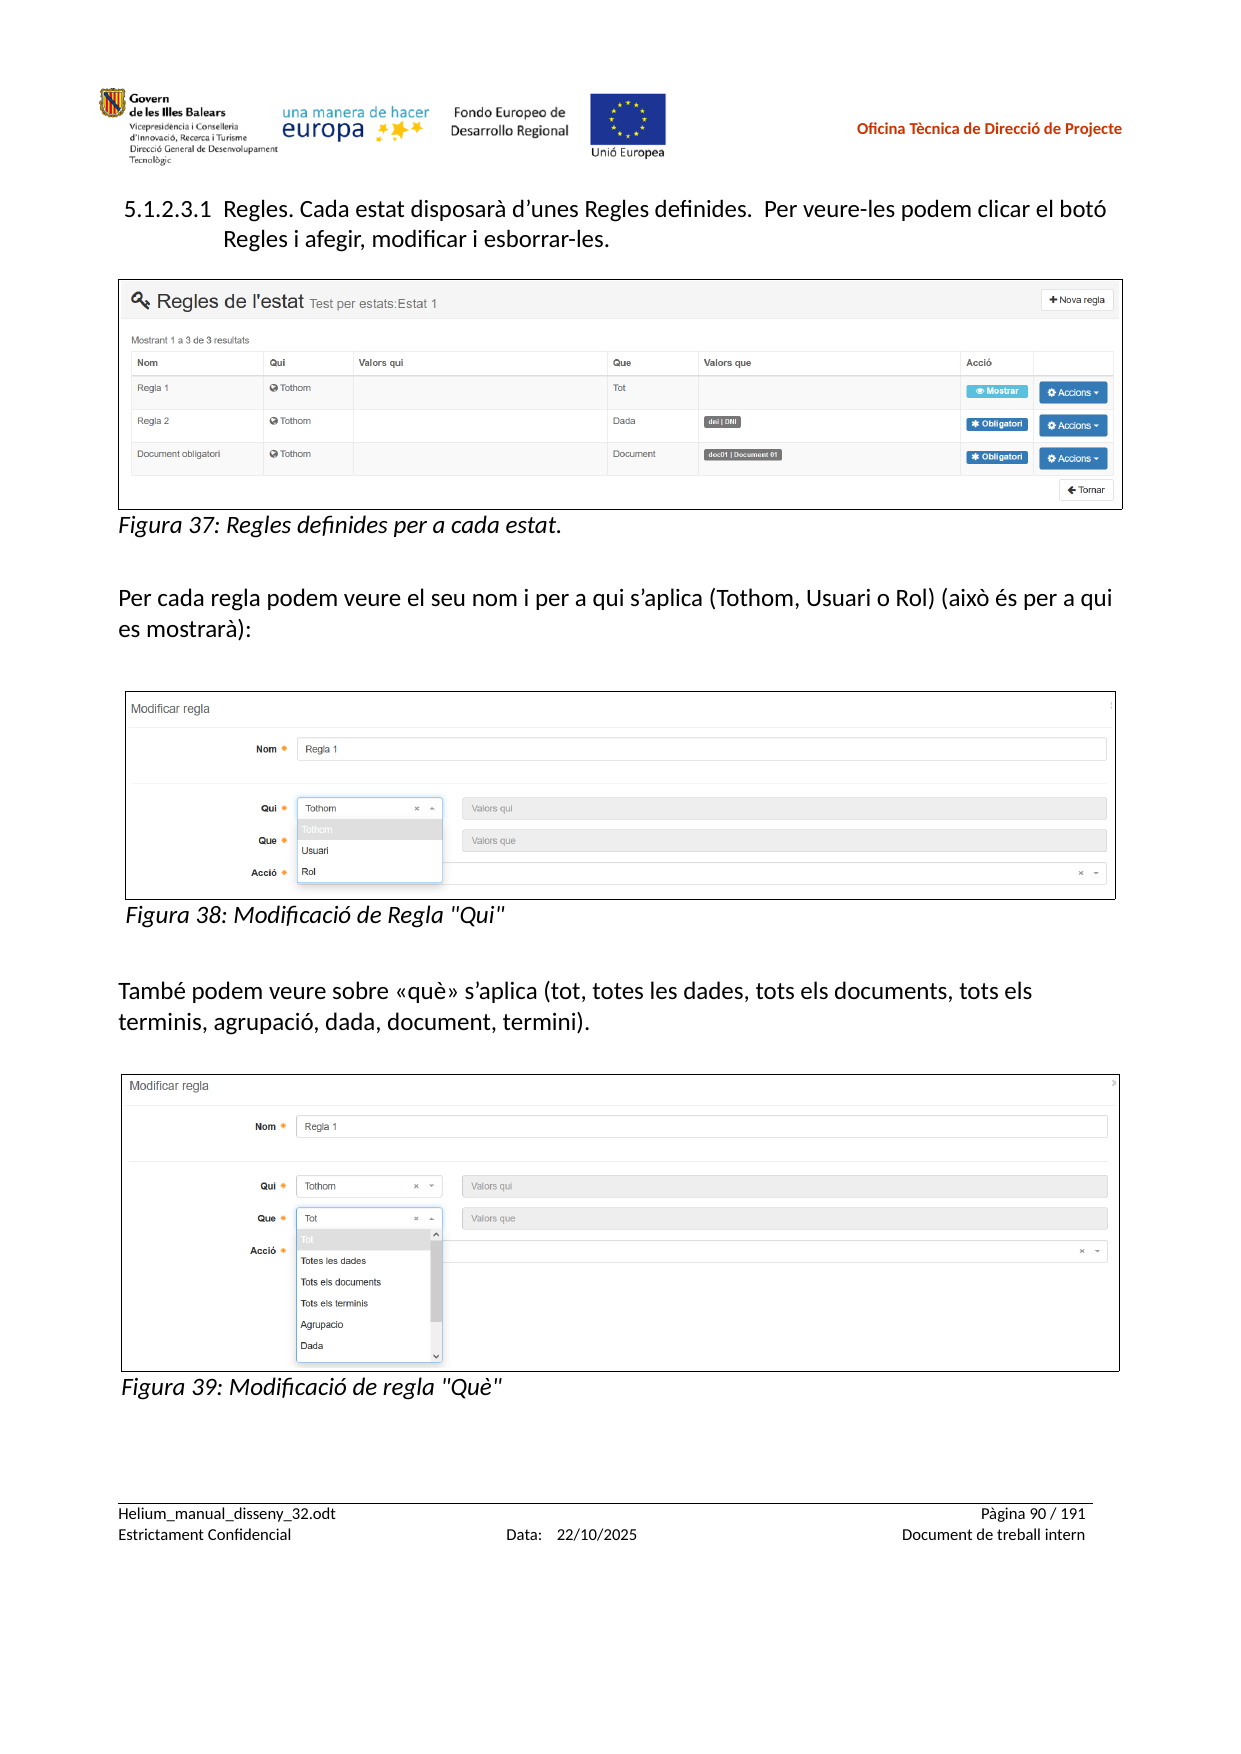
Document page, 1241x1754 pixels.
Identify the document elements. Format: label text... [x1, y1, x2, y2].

picture [99, 87, 668, 166]
text Figura 37: Regles definides per a cada estat. [118, 510, 1122, 539]
picture [121, 281, 1119, 506]
subtitle Regles. Cada estat disposarà d’unes Regles definides. Per veure-les podem clicar el botó Regles i afegir, modificar i esborrar-les. [118, 193, 1122, 253]
text També podem veure sobre «què» s’aplica (tot, totes les dades, tots els documents, tots els terminis, agrupació, dada, document, termini). [118, 975, 1122, 1036]
picture [128, 693, 1112, 896]
picture [124, 1076, 1117, 1368]
text Figura 38: Modificació de Regla "Qui" [125, 900, 1115, 929]
text [122, 1075, 1119, 1371]
text Figura 39: Modificació de regla "Què" [121, 1372, 1119, 1401]
text [126, 692, 1115, 899]
text [119, 280, 1122, 509]
text Per cada regla podem veure el seu nom i per a qui s’aplica (Tothom, Usuari o Rol) (això és per a qui es mostrarà): [118, 582, 1122, 643]
